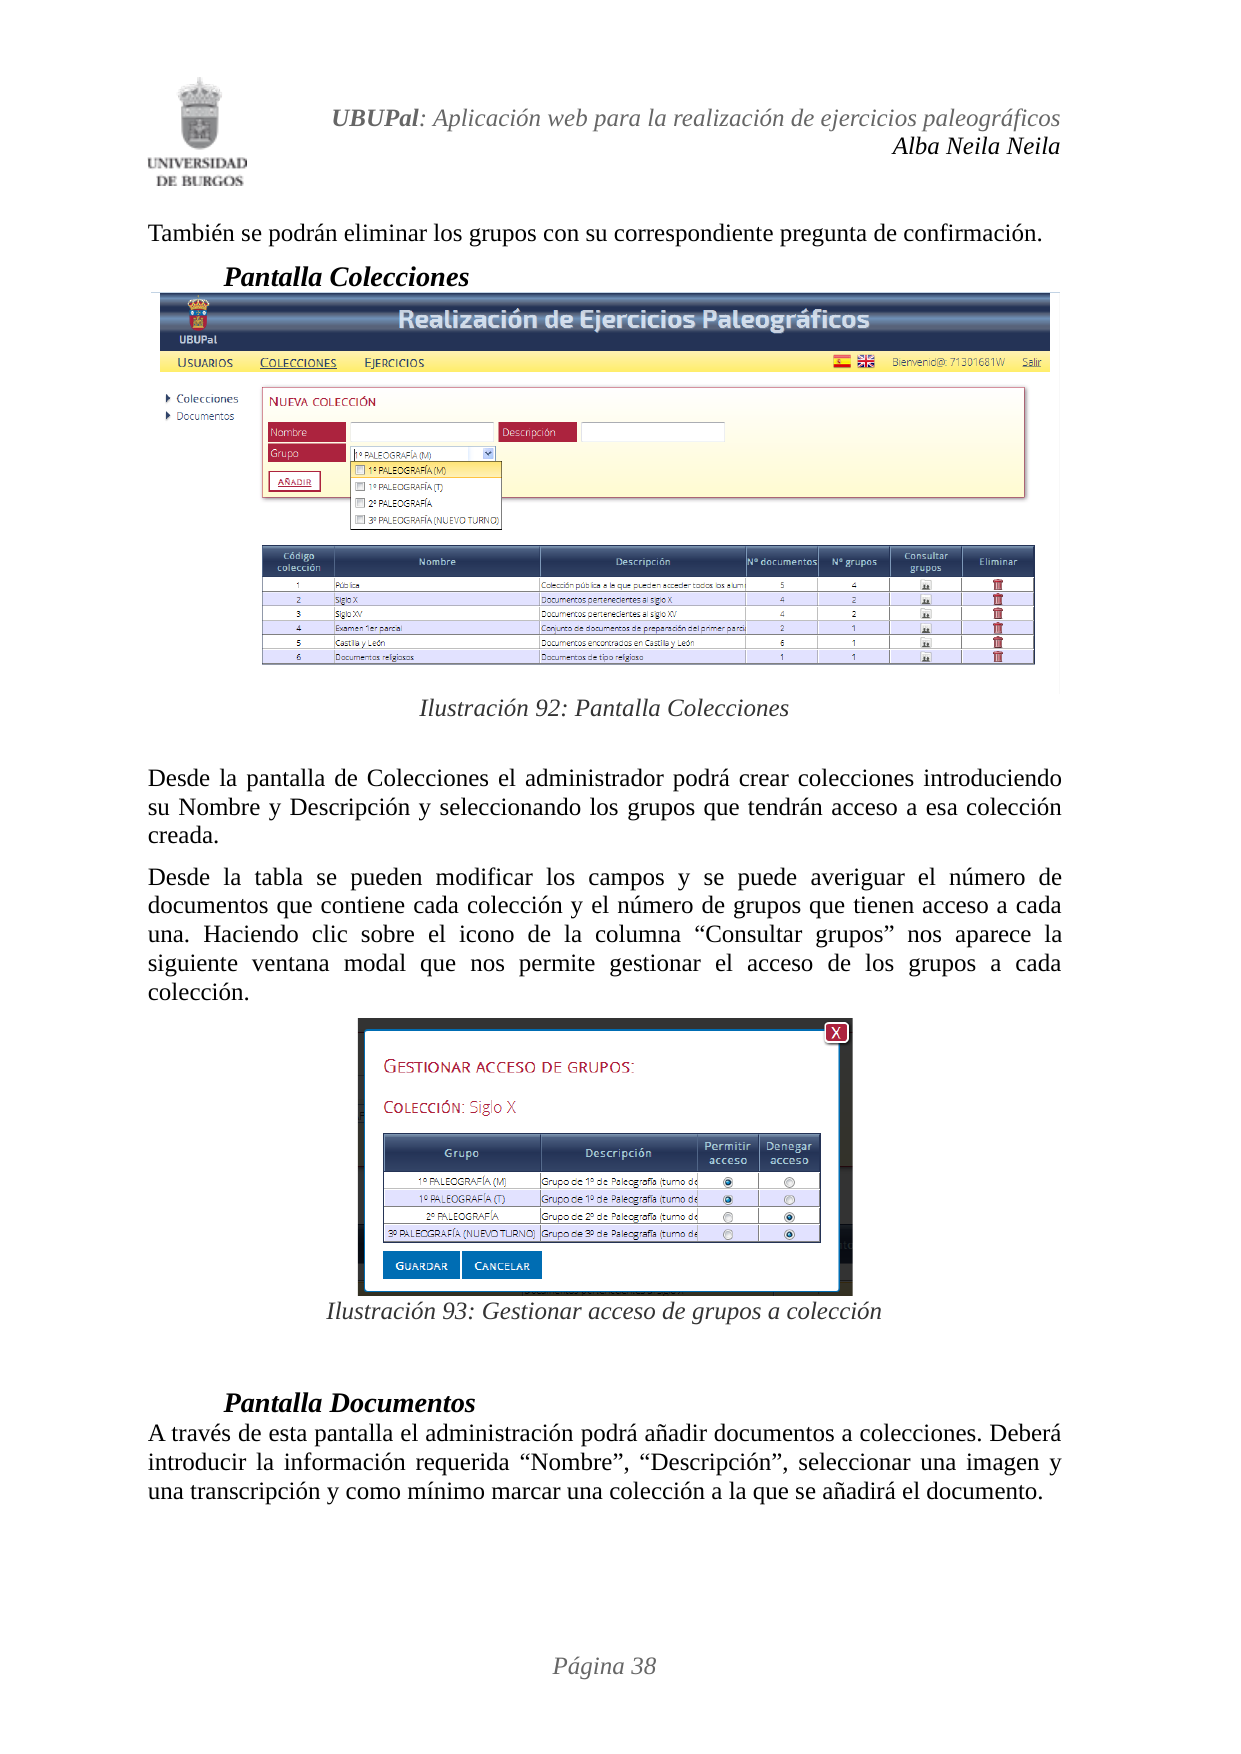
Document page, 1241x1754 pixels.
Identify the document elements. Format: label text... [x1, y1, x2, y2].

picture [151, 292, 1060, 694]
subtitle Pantalla Colecciones [186, 259, 1063, 292]
text Ilustración 93: Gestionar acceso de grupos a colección [324, 1031, 886, 1324]
text Desde la pantalla de Colecciones el administrador podrá crear colecciones introduciendo su Nombre y Descripción y seleccionando los grupos que tendrán acceso a esa colección creada. [148, 763, 1063, 849]
subtitle Pantalla Documentos [186, 1386, 1063, 1418]
text A través de esta pantalla el administración podrá añadir documentos a colecciones. Deberá introducir la información requerida “Nombre”, “Descripción”, seleccionar una imagen y una transcripción y como mínimo marcar una colección a la que se añadirá el documento. [148, 1418, 1063, 1505]
text Desde la tabla se pueden modificar los campos y se puede averiguar el número de documentos que contiene cada colección y el número de grupos que tienen acceso a cada una. Haciendo clic sobre el icono de la columna “Consultar grupos” nos aparece la siguiente ventana modal que nos permite gestionar el acceso de los grupos a cada colección. [148, 862, 1063, 1006]
text Ilustración 92: Pantalla Colecciones [151, 694, 1060, 722]
picture [147, 77, 247, 186]
text También se podrán eliminar los grupos con su correspondiente pregunta de confirmación. [148, 218, 1063, 247]
